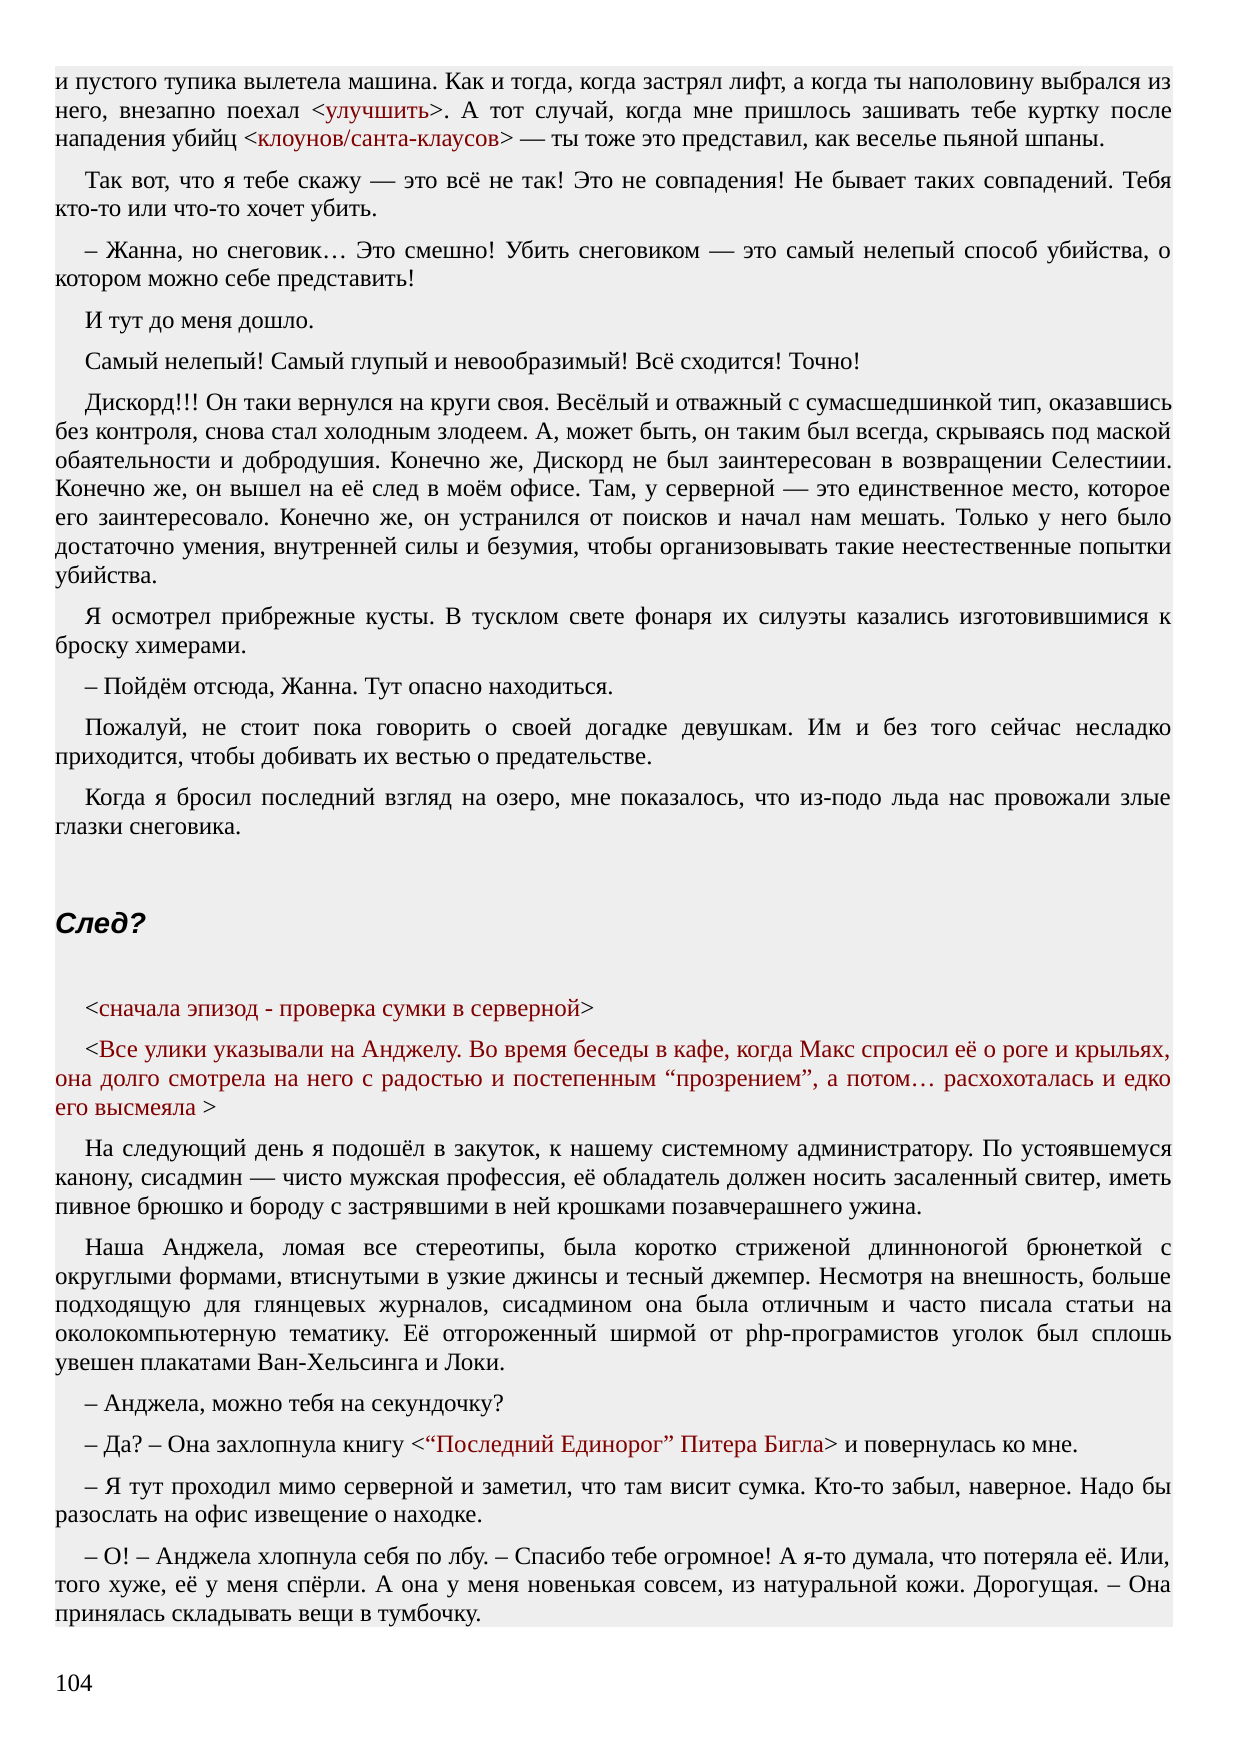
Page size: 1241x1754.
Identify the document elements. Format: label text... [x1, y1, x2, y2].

text Когда я бросил последний взгляд на озеро, мне показалось, что из-подо льда нас провожали злые глазки снеговика. [55, 782, 1173, 840]
text <Все улики указывали на Анджелу. Во время беседы в кафе, когда Макс спросил её о роге и крыльях, она долго смотрела на него с радостью и постепенным “прозрением”, а потом… расхохоталась и едко его высмеяла > [55, 1034, 1173, 1121]
text – О! – Анджела хлопнула себя по лбу. – Спасибо тебе огромное! А я-то думала, что потеряла её. Или, того хуже, её у меня спёрли. А она у меня новенькая совсем, из натуральной кожи. Дорогущая. – Она принялась складывать вещи в тумбочку. [55, 1541, 1173, 1627]
text – Да? – Она захлопнула книгу <“Последний Единорог” Питера Бигла> и повернулась ко мне. [55, 1429, 1173, 1458]
text – Я тут проходил мимо серверной и заметил, что там висит сумка. Кто-то забыл, наверное. Надо бы разослать на офис извещение о находке. [55, 1471, 1173, 1528]
text Так вот, что я тебе скажу — это всё не так! Это не совпадения! Не бывает таких совпадений. Тебя кто-то или что-то хочет убить. [55, 165, 1173, 222]
text Пожалуй, не стоит пока говорить о своей догадке девушкам. Им и без того сейчас несладко приходится, чтобы добивать их вестью о предательстве. [55, 712, 1173, 770]
text И тут до меня дошло. [55, 305, 1173, 333]
subtitle След? [55, 906, 1173, 939]
text <сначала эпизод - проверка сумки в серверной> [55, 993, 1173, 1022]
text Дискорд!!! Он таки вернулся на круги своя. Весёлый и отважный с сумасшедшинкой тип, оказавшись без контроля, снова стал холодным злодеем. А, может быть, он таким был всегда, скрываясь под маской обаятельности и добродушия. Конечно же, Дискорд не был заинтересован в возвращении Селестиии. Конечно же, он вышел на её след в моём офисе. Там, у серверной — это единственное место, которое его заинтересовало. Конечно же, он устранился от поисков и начал нам мешать. Только у него было достаточно умения, внутренней силы и безумия, чтобы организовывать такие неестественные попытки убийства. [55, 387, 1173, 588]
text – Пойдём отсюда, Жанна. Тут опасно находиться. [55, 671, 1173, 700]
text и пустого тупика вылетела машина. Как и тогда, когда застрял лифт, а когда ты наполовину выбрался из него, внезапно поехал <улучшить>. А тот случай, когда мне пришлось зашивать тебе куртку после нападения убийц <клоунов/санта-клаусов> — ты тоже это представил, как веселье пьяной шпаны. [55, 66, 1173, 152]
text Я осмотрел прибрежные кусты. В тусклом свете фонаря их силуэты казались изготовившимися к броску химерами. [55, 601, 1173, 658]
text – Анджела, можно тебя на секундочку? [55, 1388, 1173, 1417]
text – Жанна, но снеговик… Это смешно! Убить снеговиком — это самый нелепый способ убийства, о котором можно себе представить! [55, 235, 1173, 292]
text На следующий день я подошёл в закуток, к нашему системному администратору. По устоявшемуся канону, сисадмин — чисто мужская профессия, её обладатель должен носить засаленный свитер, иметь пивное брюшко и бороду с застрявшими в ней крошками позавчерашнего ужина. [55, 1133, 1173, 1219]
text Наша Анджела, ломая все стереотипы, была коротко стриженой длинноногой брюнеткой с округлыми формами, втиснутыми в узкие джинсы и тесный джемпер. Несмотря на внешность, больше подходящую для глянцевых журналов, сисадмином она была отличным и часто писала статьи на околокомпьютерную тематику. Её отгороженный ширмой от php-програмистов уголок был сплошь увешен плакатами Ван-Хельсинга и Локи. [55, 1232, 1173, 1376]
text Самый нелепый! Самый глупый и невообразимый! Всё сходится! Точно! [55, 346, 1173, 375]
